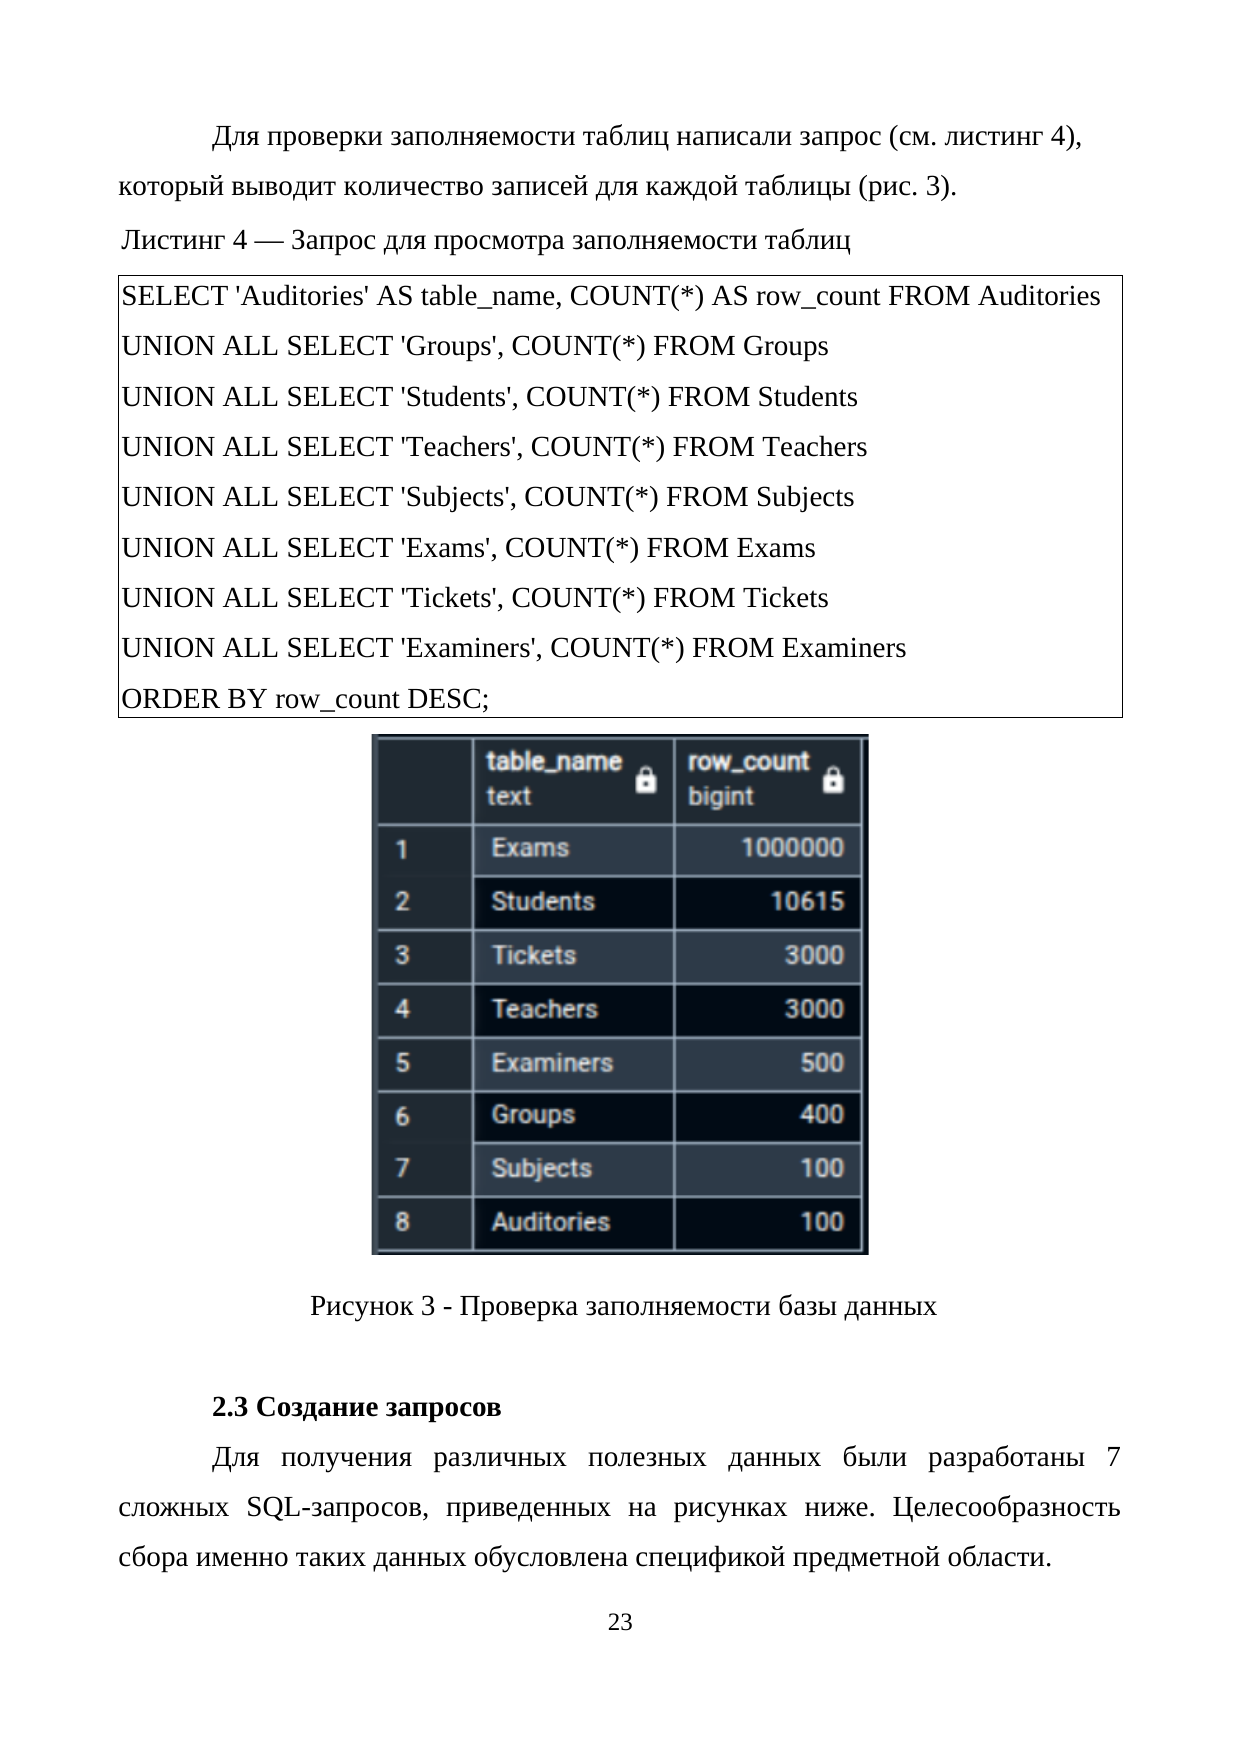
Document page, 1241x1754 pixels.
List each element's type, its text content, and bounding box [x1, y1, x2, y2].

subtitle Для получения различных полезных данных были разработаны 7 сложных SQL-запросов, приведенных на рисунках ниже. Целесообразность сбора именно таких данных обусловлена спецификой предметной области. [118, 1439, 1122, 1573]
subtitle 2.3 Создание запросов [118, 1389, 1122, 1422]
text UNION ALL SELECT 'Teachers', COUNT(*) FROM Teachers [119, 426, 1122, 463]
text UNION ALL SELECT 'Examiners', COUNT(*) FROM Examiners [119, 627, 1122, 664]
picture [371, 734, 869, 1255]
text UNION ALL SELECT 'Students', COUNT(*) FROM Students [119, 376, 1122, 412]
text Рисунок 3 - Проверка заполняемости базы данных [118, 1255, 1122, 1322]
text UNION ALL SELECT 'Exams', COUNT(*) FROM Exams [119, 527, 1122, 563]
text SELECT 'Auditories' AS table_name, COUNT(*) AS row_count FROM Auditories [119, 276, 1122, 312]
text UNION ALL SELECT 'Tickets', COUNT(*) FROM Tickets [119, 577, 1122, 614]
text UNION ALL SELECT 'Groups', COUNT(*) FROM Groups [119, 325, 1122, 362]
text UNION ALL SELECT 'Subjects', COUNT(*) FROM Subjects [119, 476, 1122, 513]
text ORDER BY row_count DESC; [119, 678, 1122, 717]
text Для проверки заполняемости таблиц написали запрос (см. листинг 4), который выводит количество записей для каждой таблицы (рис. 3). [118, 118, 1122, 202]
text Листинг 4 — Запрос для просмотра заполняемости таблиц [118, 219, 1122, 258]
